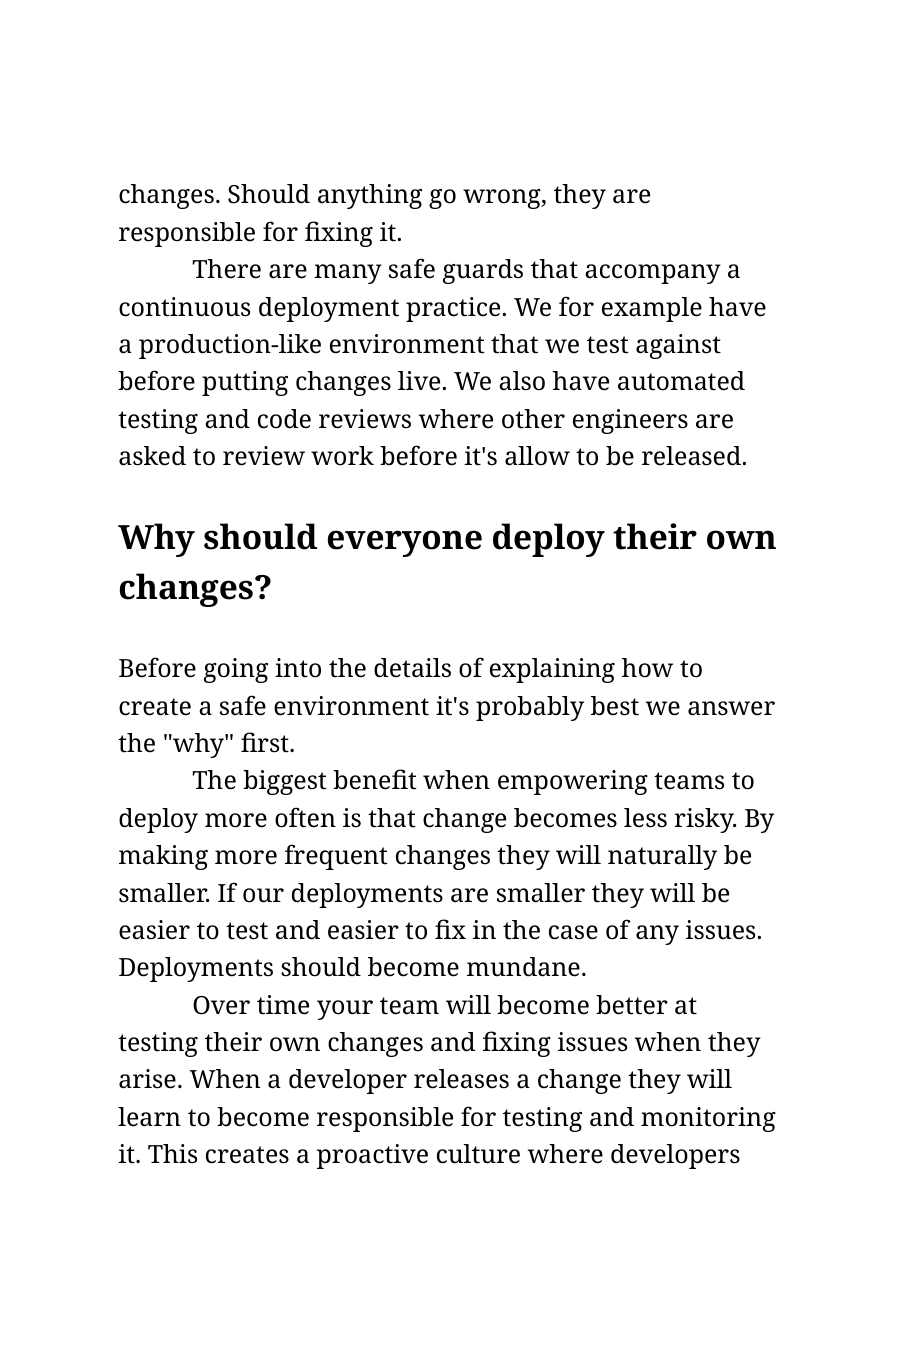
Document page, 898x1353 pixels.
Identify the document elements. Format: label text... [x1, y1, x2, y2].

text There are many safe guards that accompany a continuous deployment practice. We for example have a production-like environment that we test against before putting changes live. We also have automated testing and code reviews where other engineers are asked to review work before it's allow to be released. [118, 252, 779, 473]
text Over time your team will become better at testing their own changes and fixing issues when they arise. When a developer releases a change they will learn to become responsible for testing and monitoring it. This creates a proactive culture where developers [118, 987, 779, 1171]
text Before going into the details of explaining how to create a safe environment it's probably best we answer the "why" first. [118, 651, 779, 760]
text The biggest benefit when empowering teams to deploy more often is that change becomes less risky. By making more frequent changes they will naturally be smaller. If our deployments are smaller they will be easier to test and easier to fix in the case of any issues. Deployments should become mundane. [118, 763, 779, 984]
subtitle Why should everyone deploy their own changes? [118, 514, 779, 609]
text changes. Should anything go wrong, they are responsible for fixing it. [118, 177, 779, 248]
